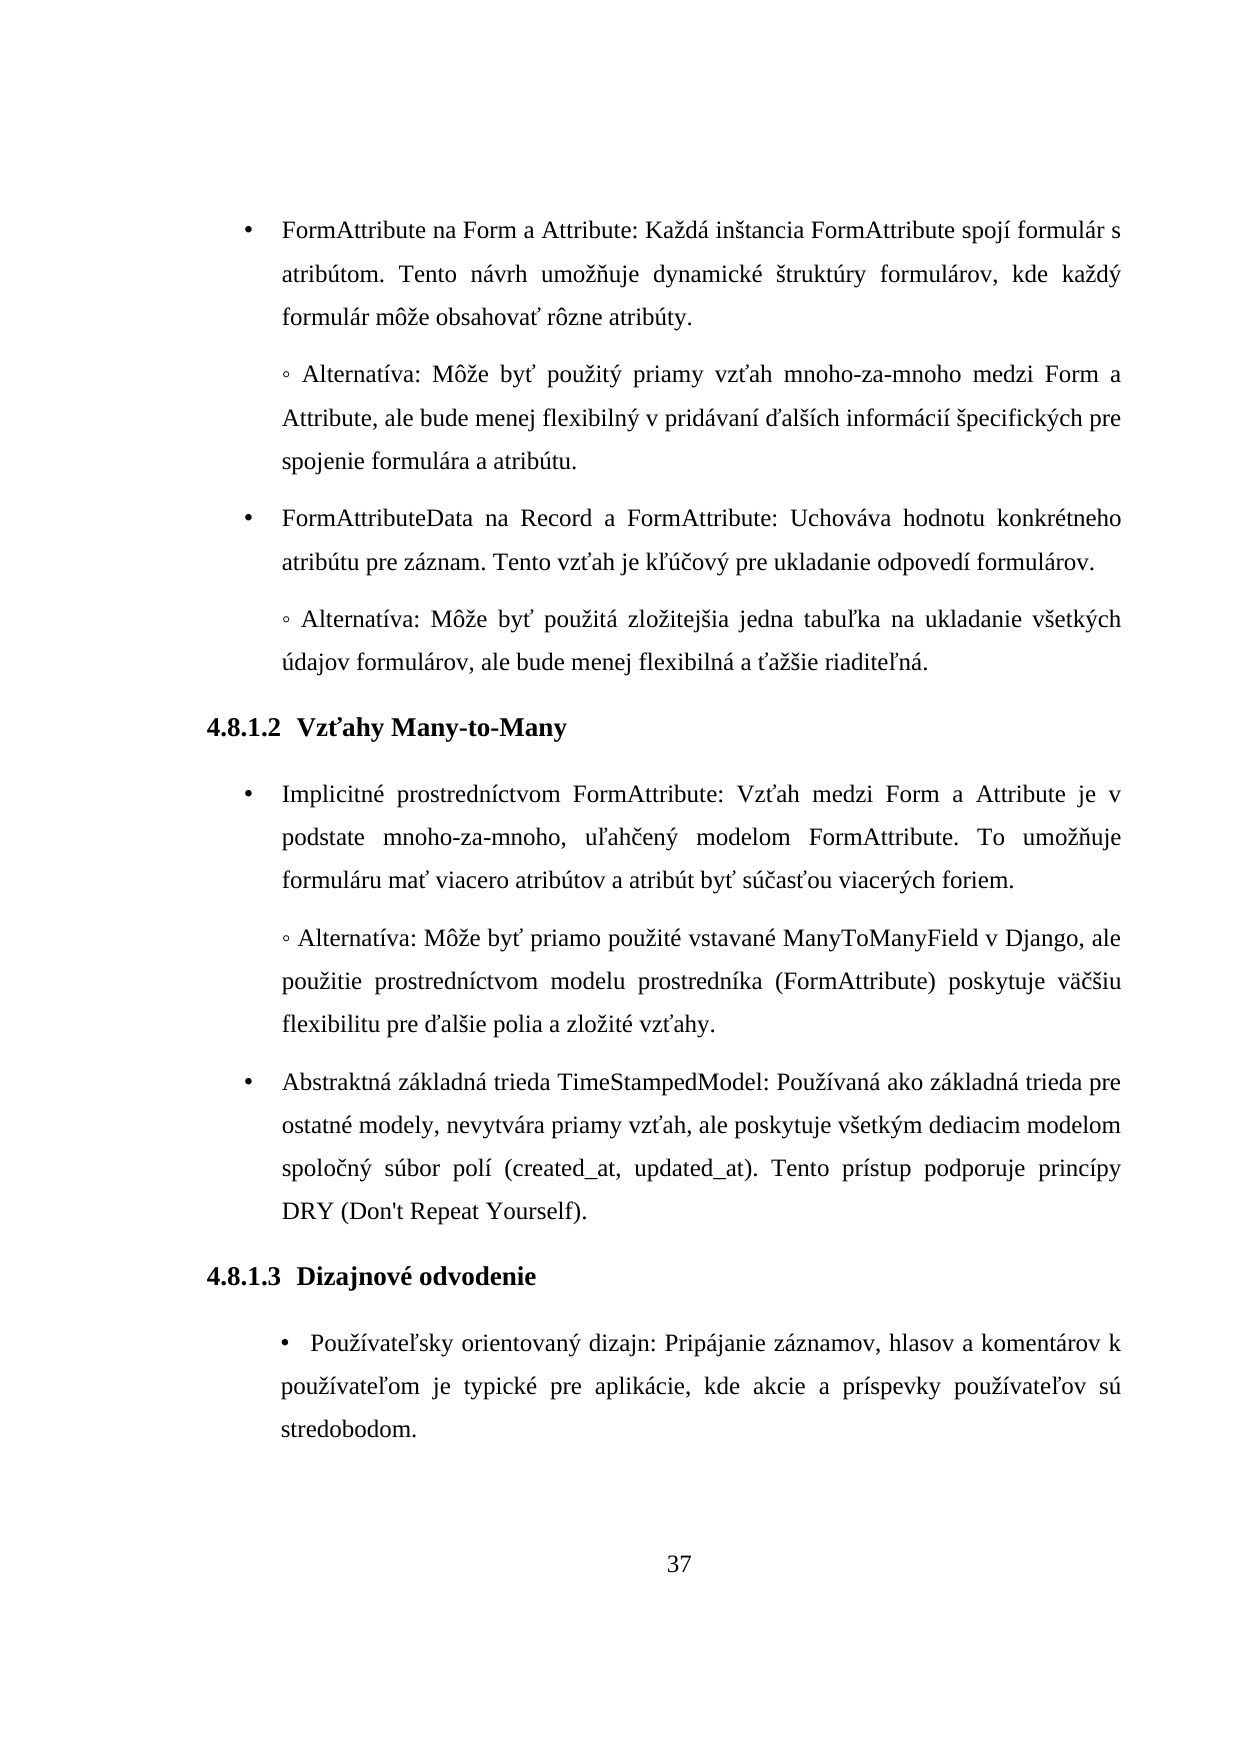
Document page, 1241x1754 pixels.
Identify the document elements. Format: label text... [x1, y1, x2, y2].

list ◦ Alternatíva: Môže byť priamo použité vstavané ManyToManyField v Django, ale použitie prostredníctvom modelu prostredníka (FormAttribute) poskytuje väčšiu flexibilitu pre ďalšie polia a zložité vzťahy. [244, 923, 1122, 1038]
list ◦ Alternatíva: Môže byť použitý priamy vzťah mnoho-za-mnoho medzi Form a Attribute, ale bude menej flexibilný v pridávaní ďalších informácií špecifických pre spojenie formulára a atribútu. [244, 359, 1122, 474]
list ◦ Alternatíva: Môže byť použitá zložitejšia jedna tabuľka na ukladanie všetkých údajov formulárov, ale bude menej flexibilná a ťažšie riaditeľná. [244, 604, 1122, 676]
subtitle Vzťahy Many-to-Many [207, 711, 1122, 742]
subtitle Dizajnové odvodenie [207, 1260, 1122, 1291]
list Používateľsky orientovaný dizajn: Pripájanie záznamov, hlasov a komentárov k používateľom je typické pre aplikácie, kde akcie a príspevky používateľov sú stredobodom. [251, 1328, 1122, 1443]
list FormAttribute na Form a Attribute: Každá inštancia FormAttribute spojí formulár s atribútom. Tento návrh umožňuje dynamické štruktúry formulárov, kde každý formulár môže obsahovať rôzne atribúty. [244, 216, 1122, 331]
list Implicitné prostredníctvom FormAttribute: Vzťah medzi Form a Attribute je v podstate mnoho-za-mnoho, uľahčený modelom FormAttribute. To umožňuje formuláru mať viacero atribútov a atribút byť súčasťou viacerých foriem. [244, 779, 1122, 894]
list Abstraktná základná trieda TimeStampedModel: Používaná ako základná trieda pre ostatné modely, nevytvára priamy vzťah, ale poskytuje všetkým dediacim modelom spoločný súbor polí (created_at, updated_at). Tento prístup podporuje princípy DRY (Don't Repeat Yourself). [244, 1067, 1122, 1225]
list FormAttributeData na Record a FormAttribute: Uchováva hodnotu konkrétneho atribútu pre záznam. Tento vzťah je kľúčový pre ukladanie odpovedí formulárov. [244, 503, 1122, 575]
